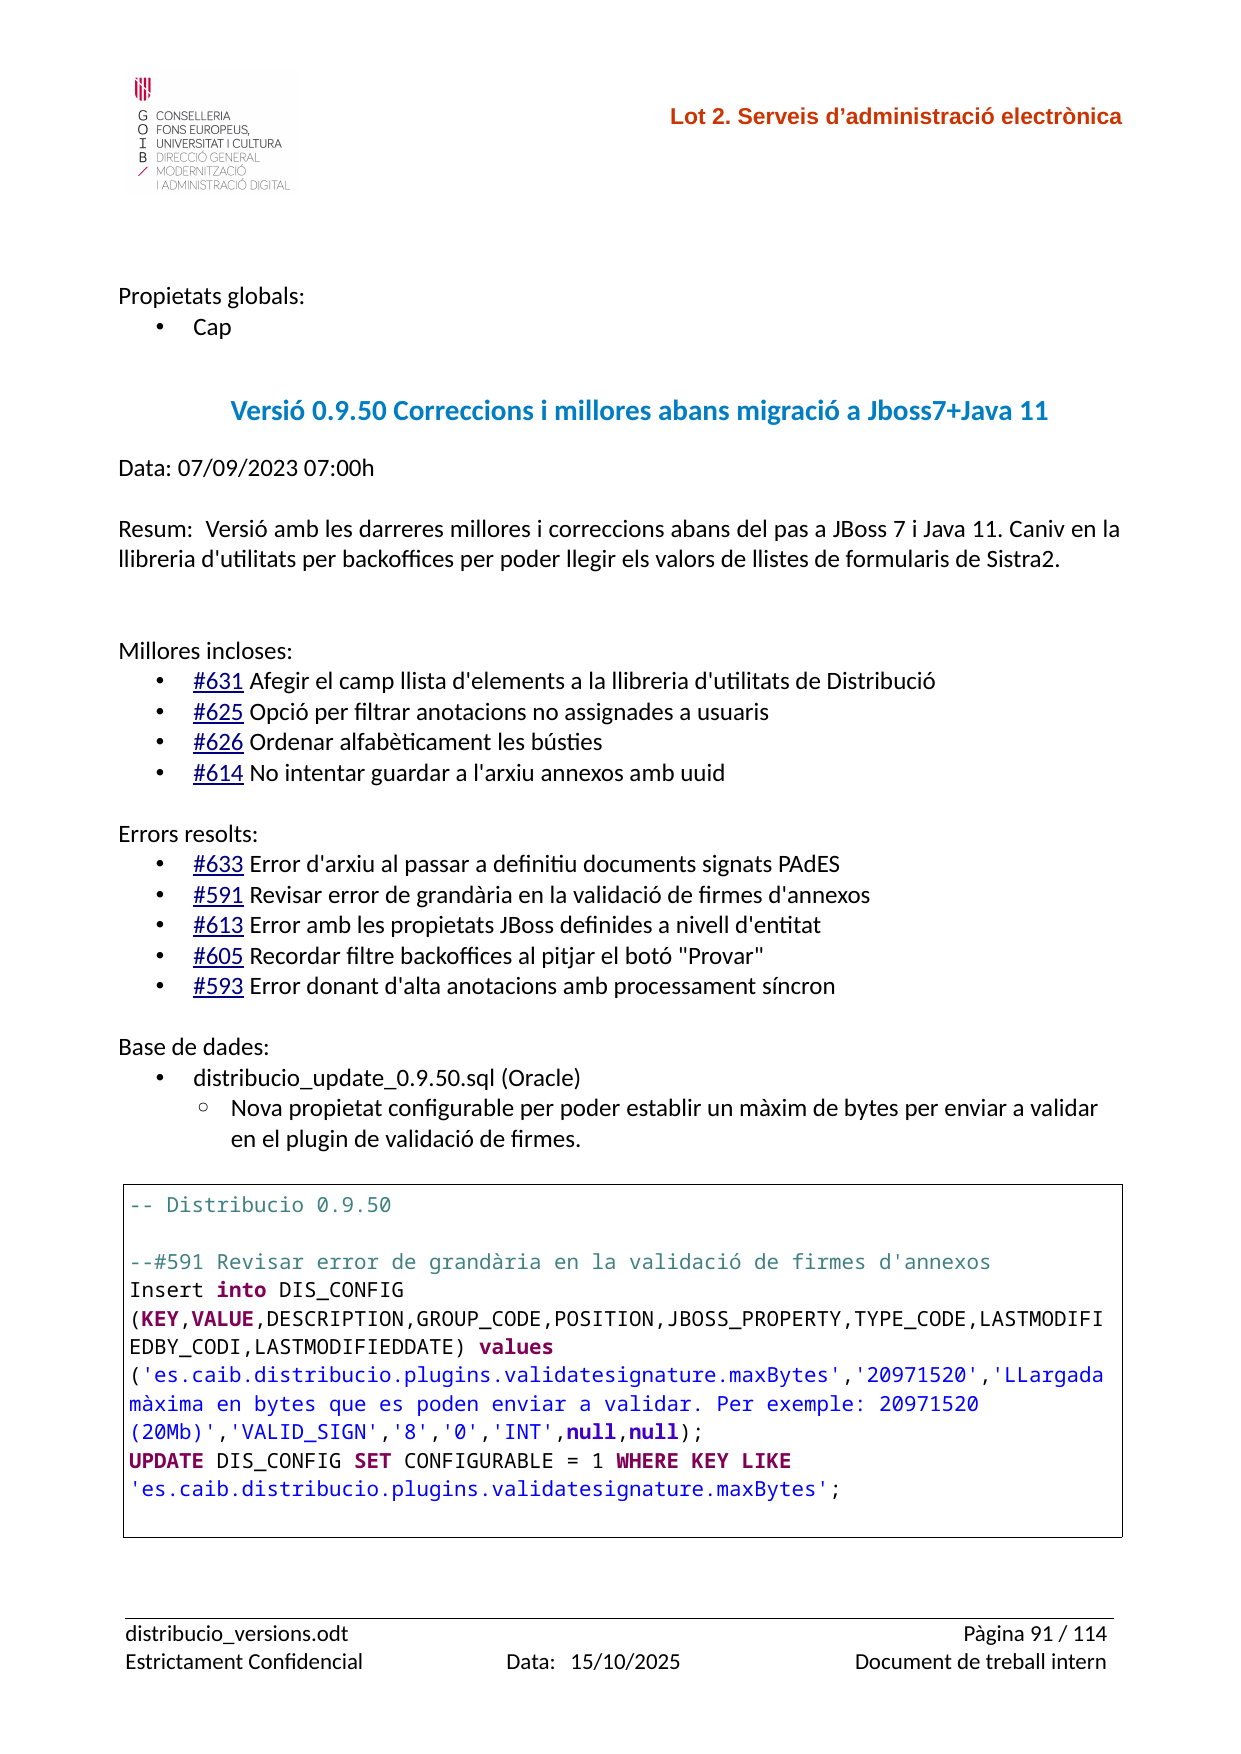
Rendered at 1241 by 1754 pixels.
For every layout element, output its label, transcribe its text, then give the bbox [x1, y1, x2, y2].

list #614 No intentar guardar a l'arxiu annexos amb uuid [156, 757, 1122, 787]
text Resum: Versió amb les darreres millores i correccions abans del pas a JBoss 7 i Java 11. Caniv en la llibreria d'utilitats per backoffices per poder llegir els valors de llistes de formularis de Sistra2. [118, 513, 1122, 574]
list Cap [156, 311, 1122, 341]
list #591 Revisar error de grandària en la validació de firmes d'annexos [156, 879, 1122, 909]
list distribucio_update_0.9.50.sql (Oracle) [156, 1062, 1122, 1093]
text Data: 07/09/2023 07:00h [118, 452, 1122, 482]
subtitle Versió 0.9.50 Correccions i millores abans migració a Jboss7+Java 11 [153, 392, 1122, 428]
list #631 Afegir el camp llista d'elements a la llibreria d'utilitats de Distribució [156, 665, 1122, 696]
text Millores incloses: [118, 635, 1122, 665]
list #626 Ordenar alfabèticament les bústies [156, 726, 1122, 757]
picture [126, 70, 299, 197]
list #593 Error donant d'alta anotacions amb processament síncron [156, 971, 1122, 1001]
list #613 Error amb les propietats JBoss definides a nivell d'entitat [156, 909, 1122, 940]
table_header -- Distribucio 0.9.50 --#591 Revisar error de grandària en la validació de firmes d'annexos Insert into DIS_CONFIG (KEY,VALUE,DESCRIPTION,GROUP_CODE,POSITION,JBOSS_PROPERTY,TYPE_CODE,LASTMODIFIEDBY_CODI,LASTMODIFIEDDATE) values ('es.caib.distribucio.plugins.validatesignature.maxBytes','20971520','LLargada màxima en bytes que es poden enviar a validar. Per exemple: 20971520 (20Mb)','VALID_SIGN','8','0','INT',null,null); UPDATE DIS_CONFIG SET CONFIGURABLE = 1 WHERE KEY LIKE 'es.caib.distribucio.plugins.validatesignature.maxBytes'; [124, 1185, 1122, 1537]
text Base de dades: [118, 1032, 1122, 1062]
text Propietats globals: [118, 280, 1122, 311]
list Nova propietat configurable per poder establir un màxim de bytes per enviar a validar en el plugin de validació de firmes. [193, 1093, 1122, 1154]
list #605 Recordar filtre backoffices al pitjar el botó "Provar" [156, 940, 1122, 971]
list #625 Opció per filtrar anotacions no assignades a usuaris [156, 696, 1122, 726]
list #633 Error d'arxiu al passar a definitiu documents signats PAdES [156, 848, 1122, 879]
text Errors resolts: [118, 818, 1122, 848]
